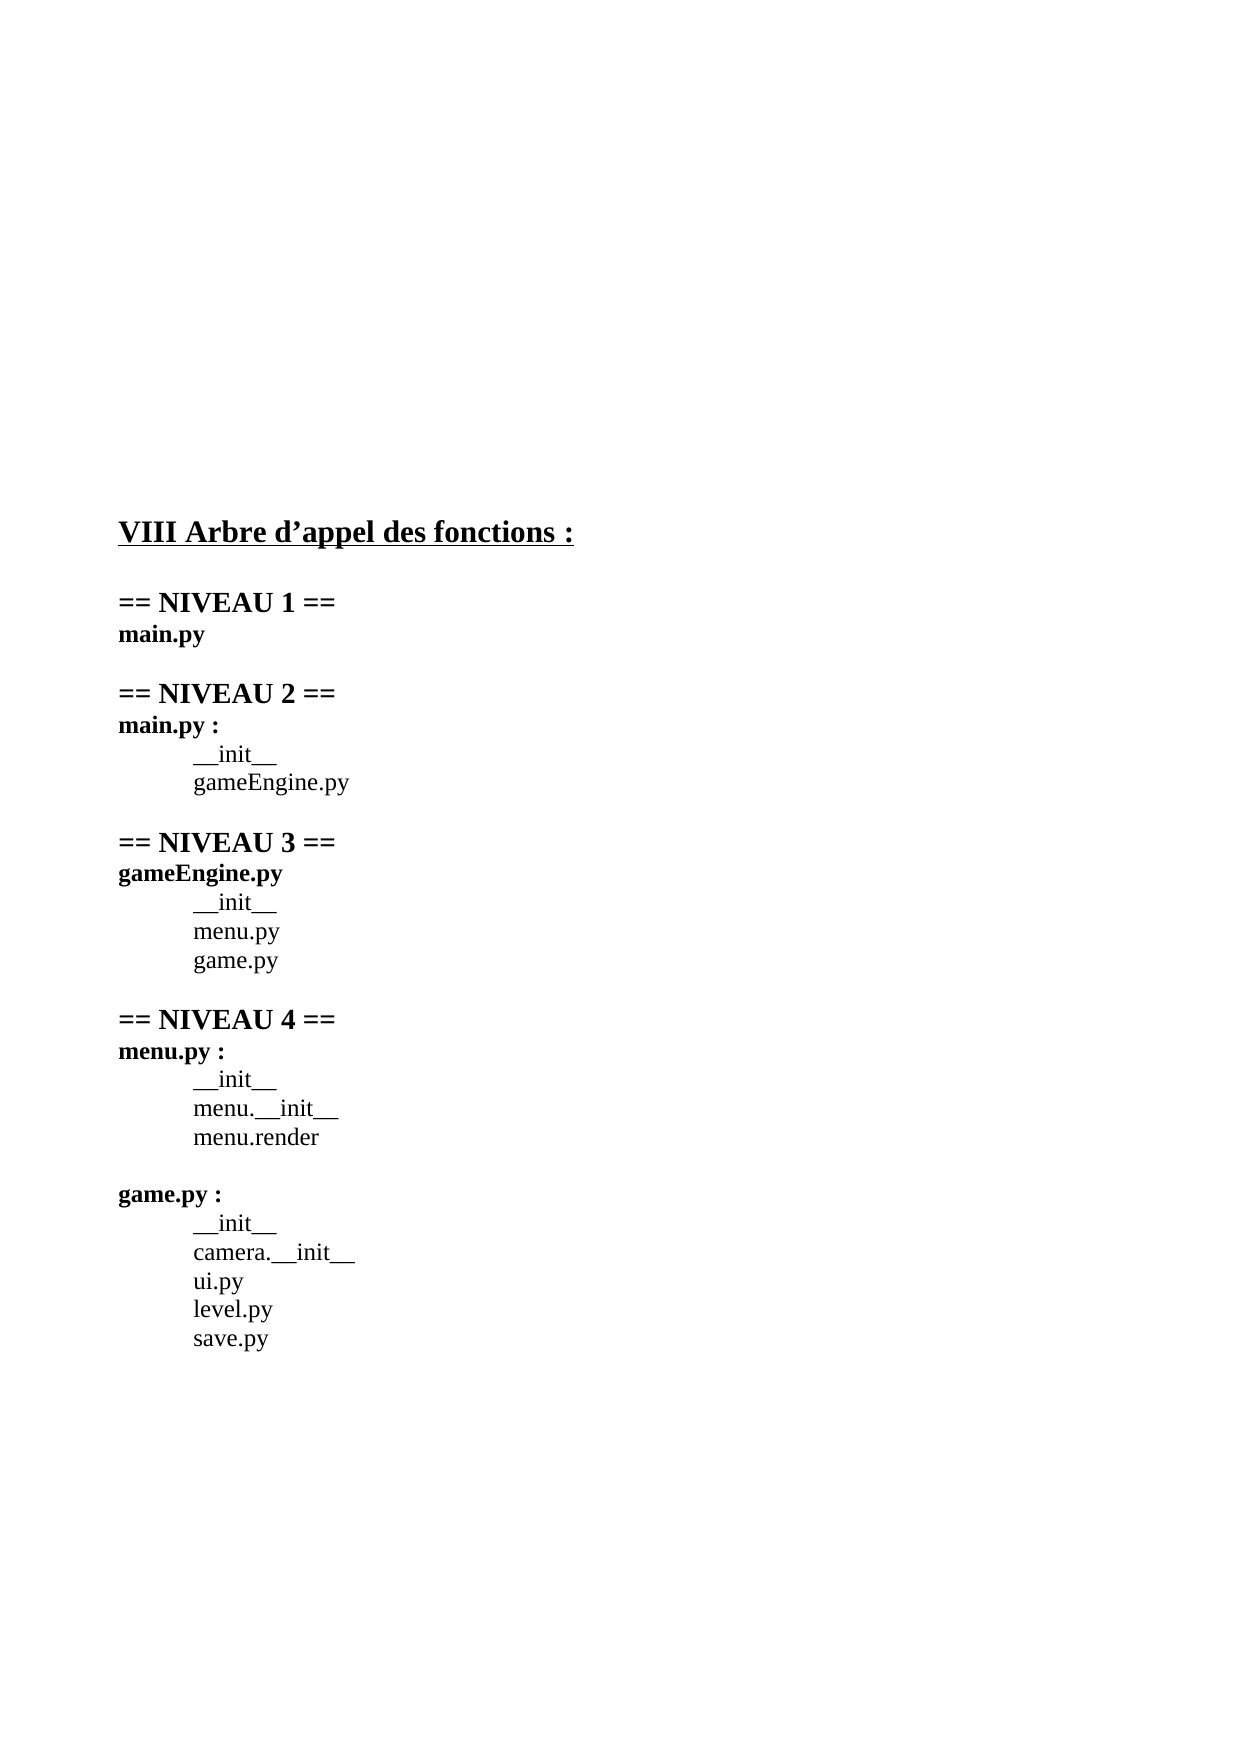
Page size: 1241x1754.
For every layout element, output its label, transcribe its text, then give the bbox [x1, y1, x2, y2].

text __init__ [118, 1208, 1122, 1237]
text == NIVEAU 4 == [118, 1002, 1122, 1036]
text ui.py [118, 1266, 1122, 1294]
text camera.__init__ [118, 1237, 1122, 1266]
text gameEngine.py [118, 767, 1122, 796]
text __init__ [118, 1064, 1122, 1093]
text main.py [118, 619, 1122, 648]
text == NIVEAU 2 == [118, 676, 1122, 710]
text game.py : [118, 1179, 1122, 1208]
text menu.py [118, 916, 1122, 945]
text menu.py : [118, 1036, 1122, 1064]
text menu.__init__ [118, 1093, 1122, 1122]
text level.py [118, 1294, 1122, 1323]
text VIII Arbre d’appel des fonctions : [118, 513, 1122, 549]
text save.py [118, 1323, 1122, 1352]
text == NIVEAU 1 == [118, 585, 1122, 619]
text menu.render [118, 1122, 1122, 1151]
text game.py [118, 945, 1122, 973]
text gameEngine.py [118, 858, 1122, 887]
text main.py : [118, 710, 1122, 739]
text __init__ [118, 887, 1122, 916]
text == NIVEAU 3 == [118, 825, 1122, 858]
text __init__ [118, 739, 1122, 767]
